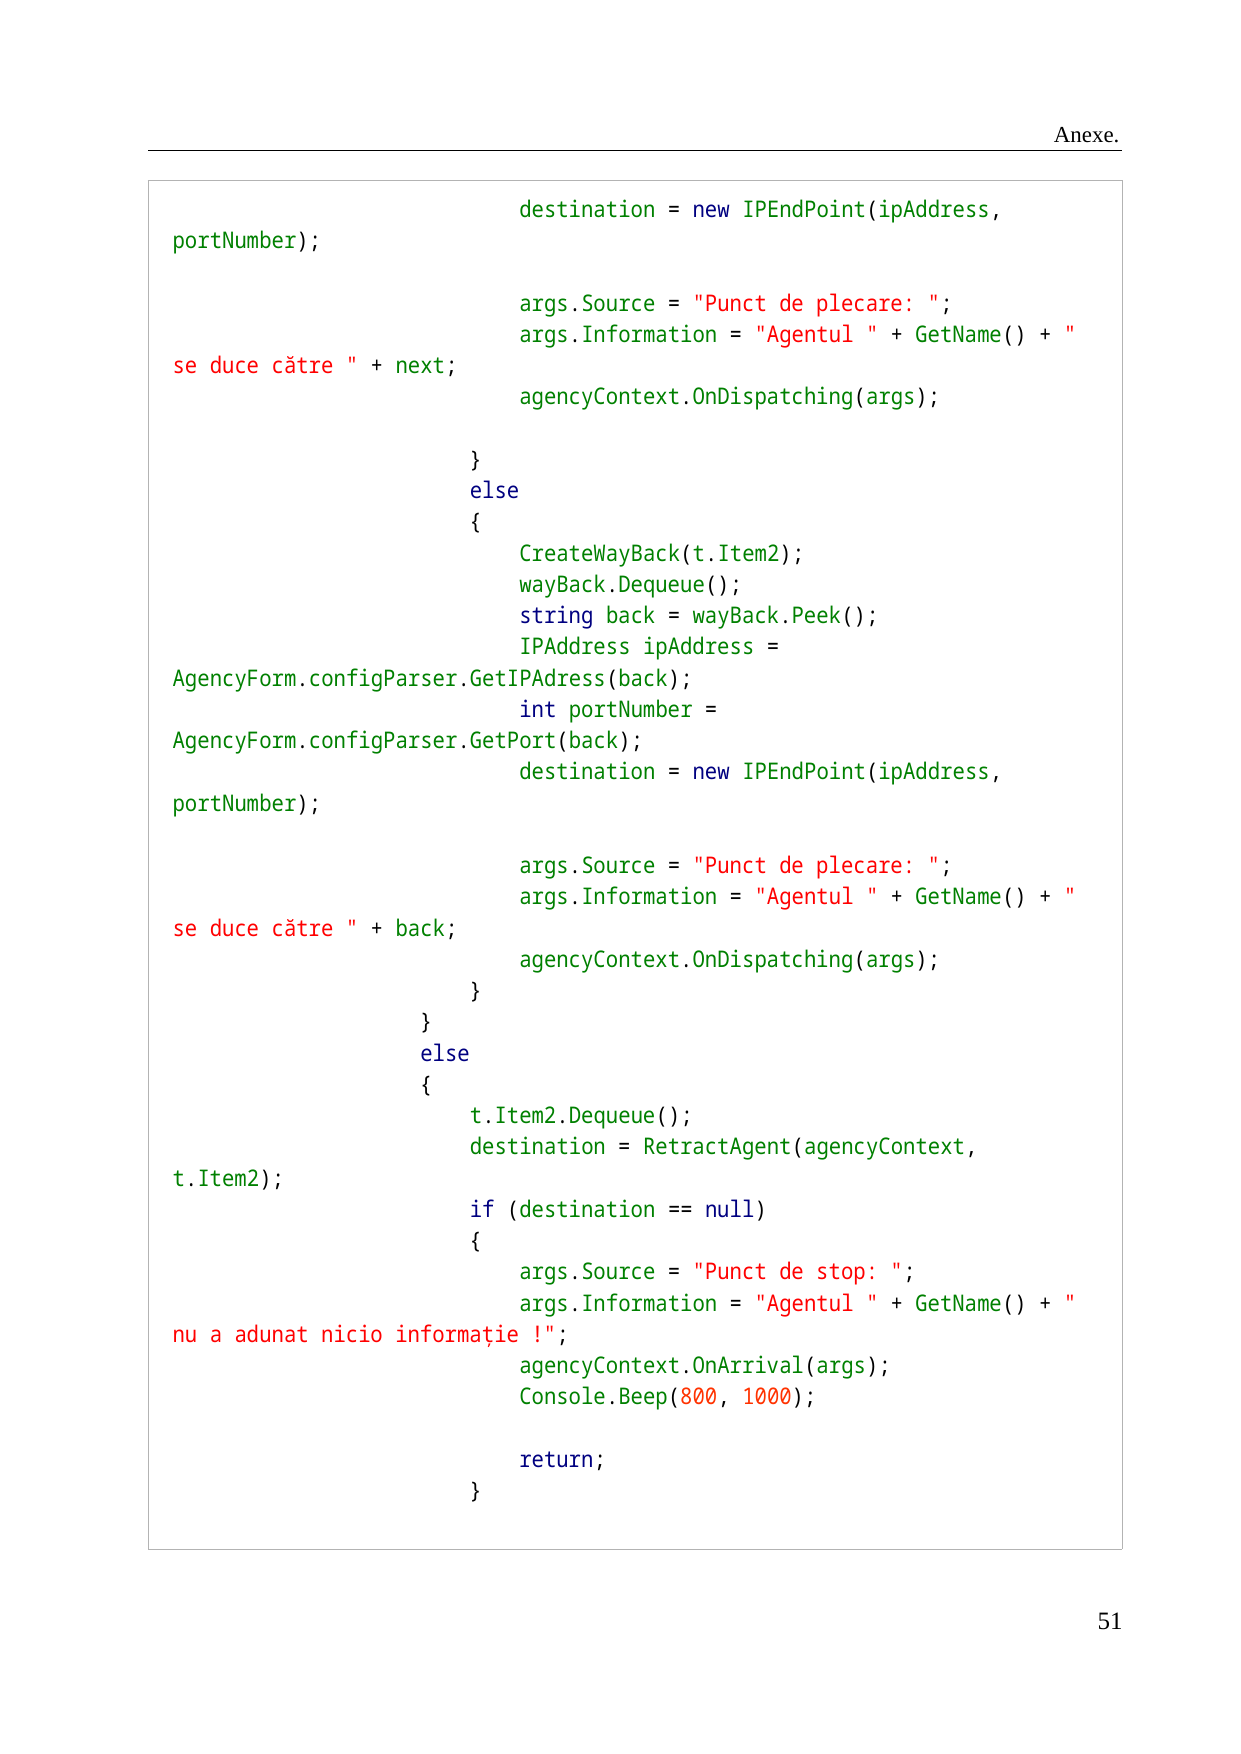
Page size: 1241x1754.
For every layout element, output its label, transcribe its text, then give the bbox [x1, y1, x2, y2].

text } [149, 993, 1122, 1024]
text args.Source = "Punct de plecare: "; [149, 836, 1122, 868]
text else [149, 1024, 1122, 1055]
text } [149, 1461, 1122, 1505]
text wayBack.Dequeue(); [149, 555, 1122, 586]
text args.Source = "Punct de plecare: "; [149, 274, 1122, 305]
text } [149, 961, 1122, 993]
text t.Item2.Dequeue(); [149, 1086, 1122, 1118]
text string back = wayBack.Peek(); [149, 586, 1122, 618]
text CreateWayBack(t.Item2); [149, 524, 1122, 555]
text args.Source = "Punct de stop: "; [149, 1243, 1122, 1274]
text agencyContext.OnArrival(args); [149, 1336, 1122, 1368]
text args.Information = "Agentul " + GetName() + " se duce către " + back; [149, 868, 1122, 930]
text else [149, 461, 1122, 493]
text if (destination == null) [149, 1180, 1122, 1211]
text destination = new IPEndPoint(ipAddress, portNumber); [149, 181, 1122, 255]
text { [149, 1055, 1122, 1086]
text { [149, 1211, 1122, 1243]
text { [149, 493, 1122, 524]
text int portNumber = AgencyForm.configParser.GetPort(back); [149, 680, 1122, 743]
text } [149, 430, 1122, 461]
text destination = RetractAgent(agencyContext, t.Item2); [149, 1118, 1122, 1180]
text agencyContext.OnDispatching(args); [149, 368, 1122, 411]
text Console.Beep(800, 1000); [149, 1368, 1122, 1411]
text agencyContext.OnDispatching(args); [149, 930, 1122, 961]
text IPAddress ipAddress = AgencyForm.configParser.GetIPAdress(back); [149, 618, 1122, 680]
text args.Information = "Agentul " + GetName() + " nu a adunat nicio informație !"; [149, 1274, 1122, 1336]
text return; [149, 1430, 1122, 1461]
text destination = new IPEndPoint(ipAddress, portNumber); [149, 743, 1122, 818]
text args.Information = "Agentul " + GetName() + " se duce către " + next; [149, 305, 1122, 368]
